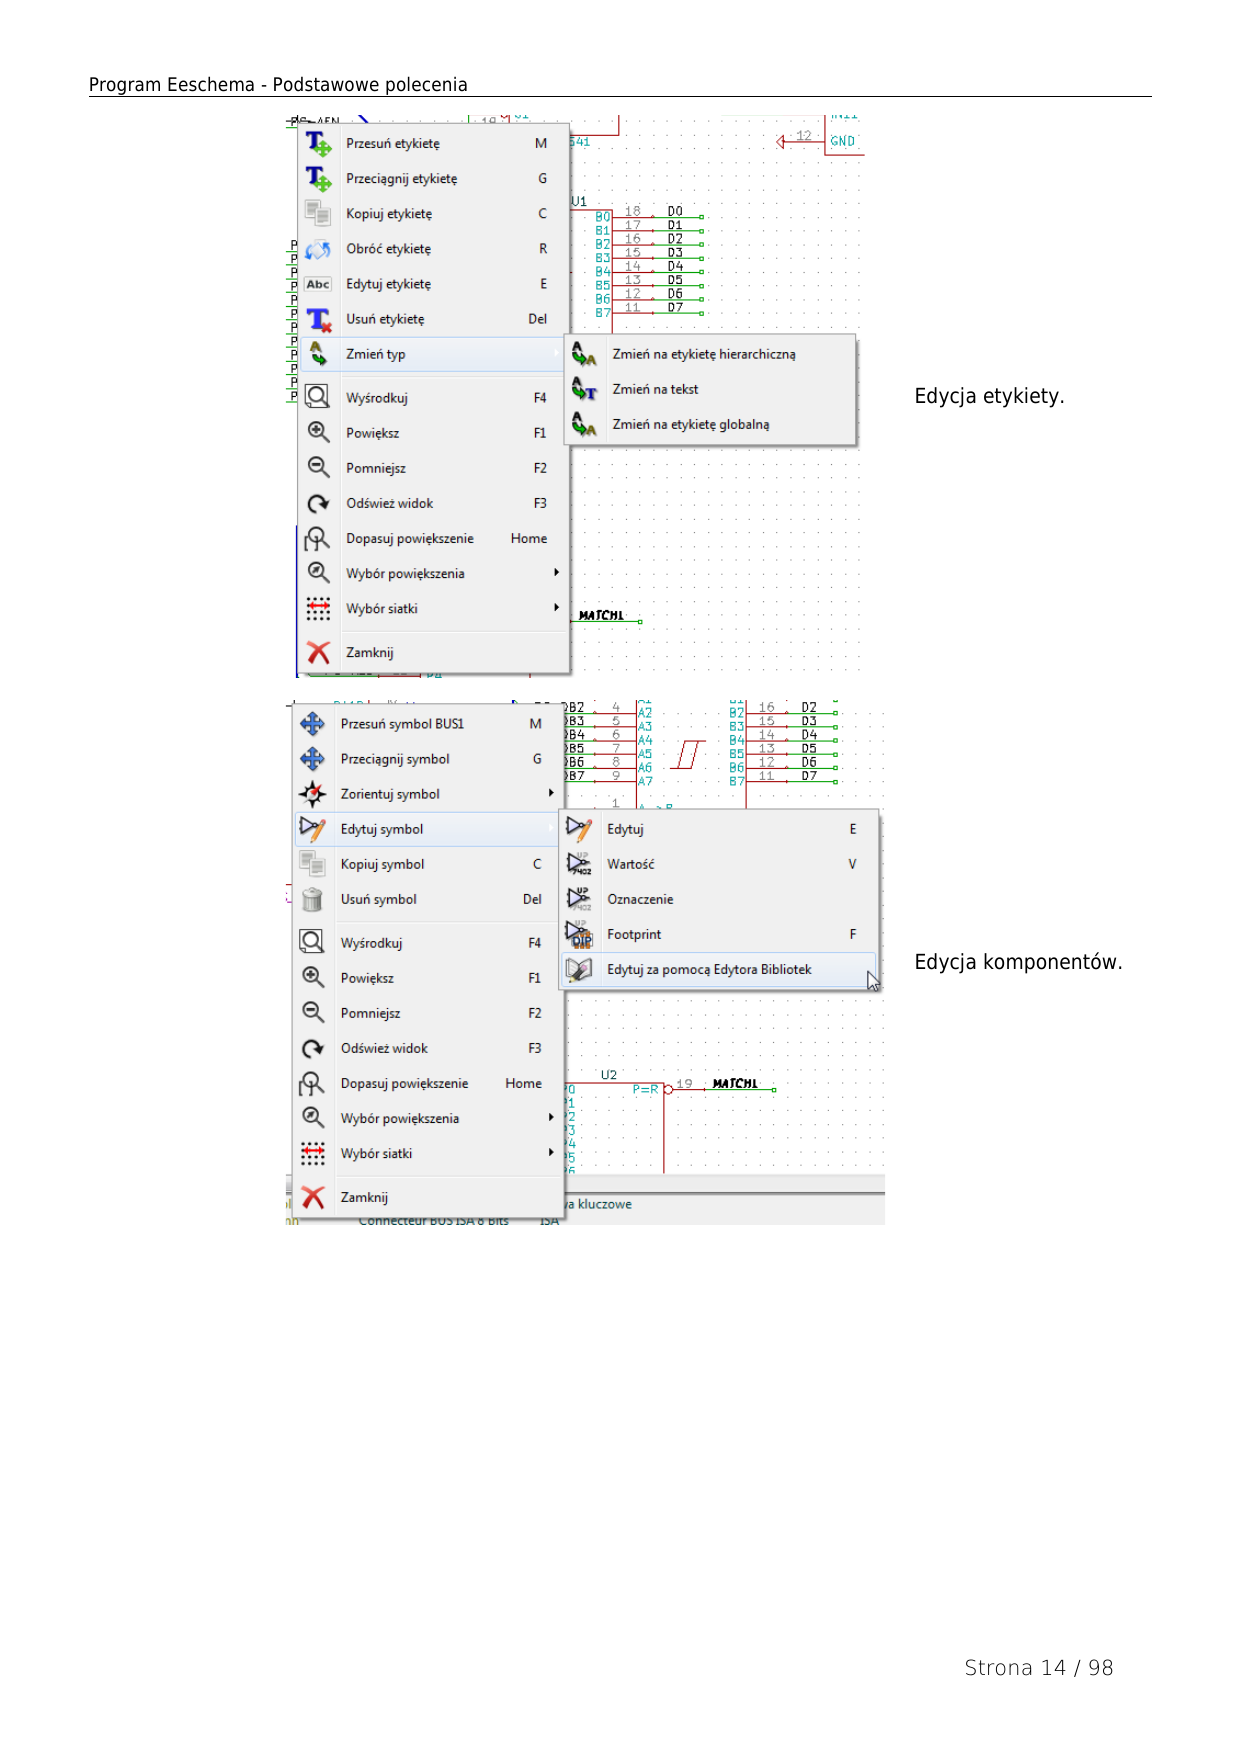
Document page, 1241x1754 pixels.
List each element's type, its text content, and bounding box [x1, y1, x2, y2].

table_cell Edycja komponentów. [897, 689, 1150, 1236]
table_cell Edycja etykiety. [897, 103, 1150, 689]
table_cell [268, 689, 897, 1236]
table_cell [268, 103, 897, 689]
picture [285, 700, 886, 1225]
picture [285, 115, 865, 678]
